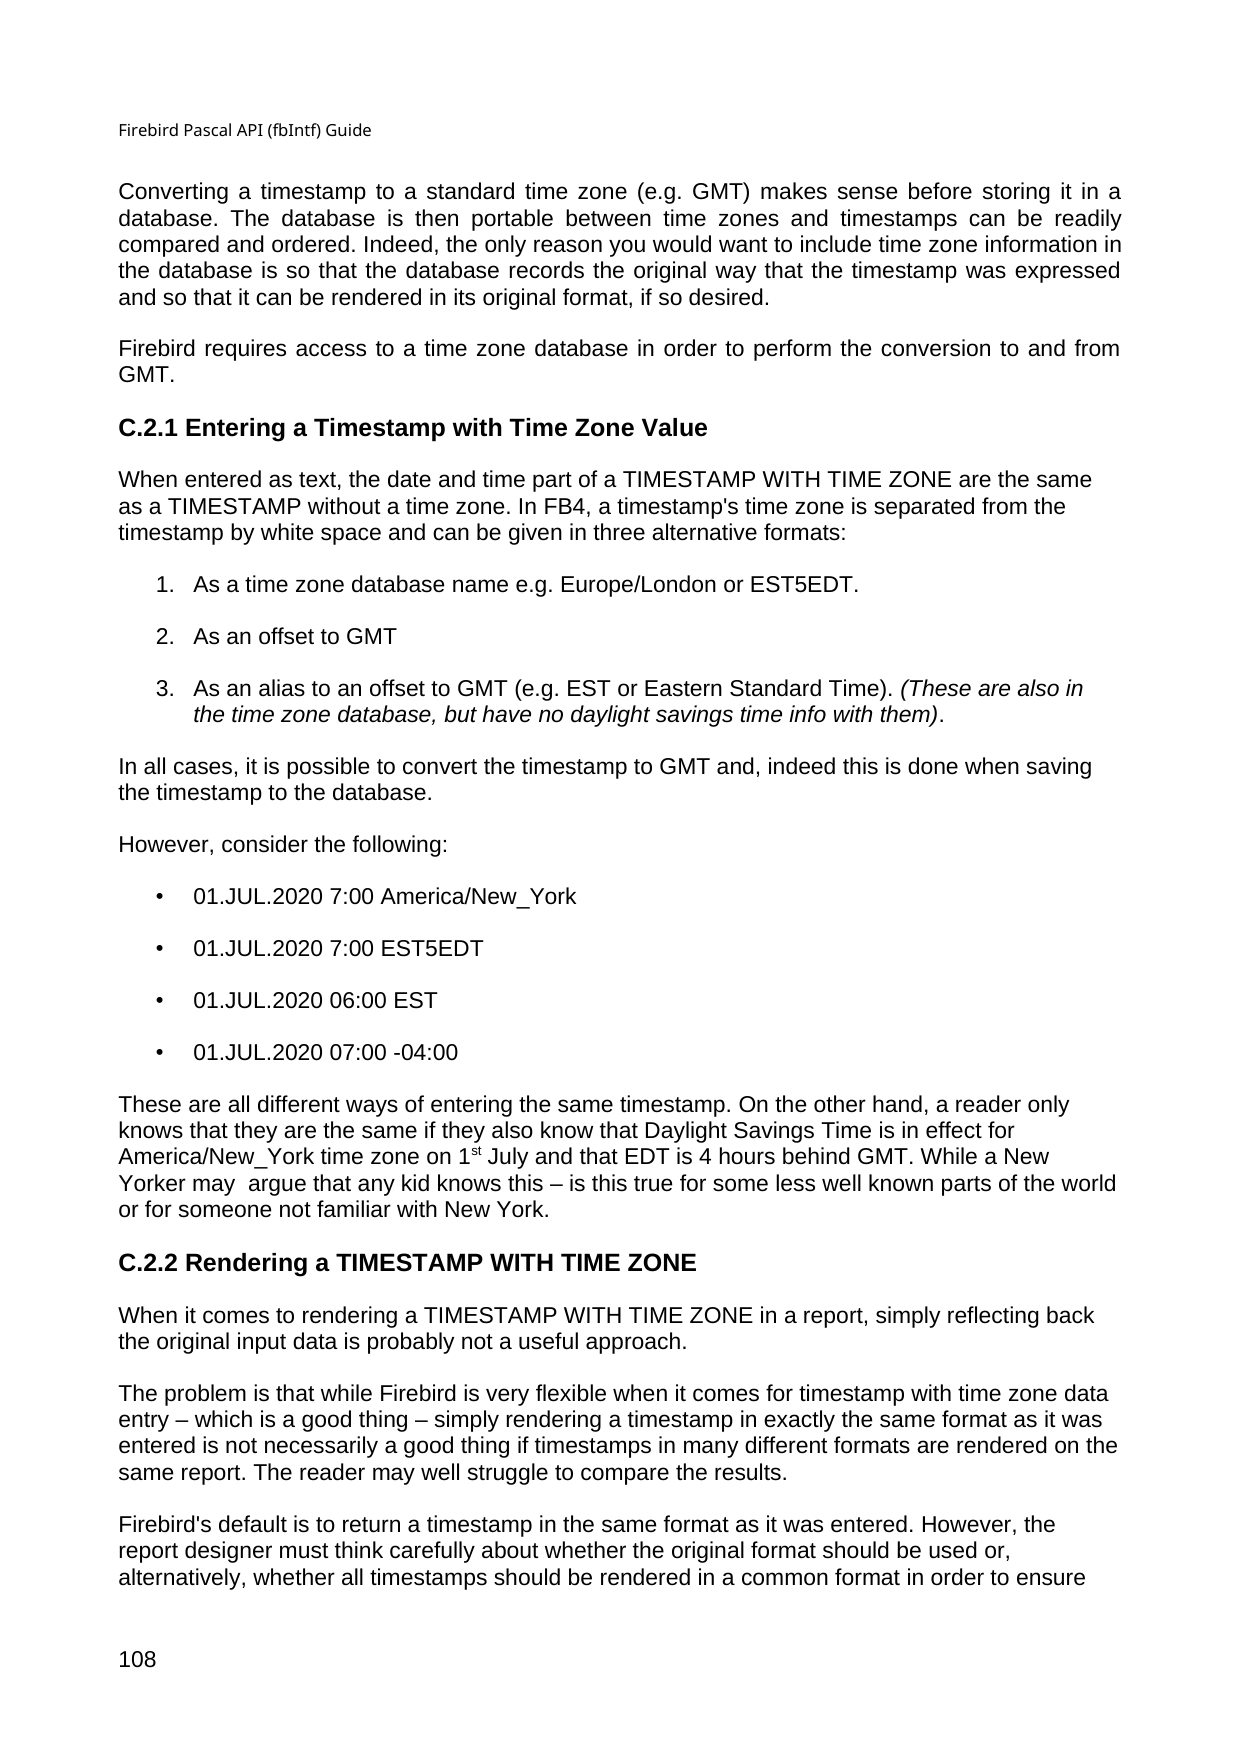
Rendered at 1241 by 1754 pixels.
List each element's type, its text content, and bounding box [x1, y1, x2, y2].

text When it comes to rendering a TIMESTAMP WITH TIME ZONE in a report, simply reflecting back the original input data is probably not a useful approach. [118, 1302, 1122, 1354]
list 01.JUL.2020 7:00 EST5EDT [156, 935, 1122, 961]
list 01.JUL.2020 7:00 America/New_York [156, 883, 1122, 909]
list As an alias to an offset to GMT (e.g. EST or Eastern Standard Time). (These are also in the time zone database, but have no daylight savings time info with them). [156, 675, 1122, 727]
subtitle Entering a Timestamp with Time Zone Value [118, 413, 1122, 441]
text Converting a timestamp to a standard time zone (e.g. GMT) makes sense before storing it in a database. The database is then portable between time zones and timestamps can be readily compared and ordered. Indeed, the only reason you would want to include time zone information in the database is so that the database records the original way that the timestamp was expressed and so that it can be rendered in its original format, if so desired. [118, 178, 1122, 310]
text Firebird's default is to return a timestamp in the same format as it was entered. However, the report designer must think carefully about whether the original format should be used or, alternatively, whether all timestamps should be rendered in a common format in order to ensure [118, 1511, 1122, 1590]
text When entered as text, the date and time part of a TIMESTAMP WITH TIME ZONE are the same as a TIMESTAMP without a time zone. In FB4, a timestamp's time zone is separated from the timestamp by white space and can be given in three alternative formats: [118, 466, 1122, 545]
list 01.JUL.2020 06:00 EST [156, 987, 1122, 1013]
text These are all different ways of entering the same timestamp. On the other hand, a reader only knows that they are the same if they also know that Daylight Savings Time is in effect for America/New_York time zone on 1st July and that EDT is 4 hours behind GMT. While a New Yorker may argue that any kid knows this – is this true for some less well known parts of the world or for someone not familiar with New York. [118, 1091, 1122, 1222]
list As a time zone database name e.g. Europe/London or EST5EDT. [156, 571, 1122, 597]
text Firebird requires access to a time zone database in order to perform the conversion to and from GMT. [118, 335, 1122, 388]
text The problem is that while Firebird is very flexible when it comes for timestamp with time zone data entry – which is a good thing – simply rendering a timestamp in exactly the same format as it was entered is not necessarily a good thing if timestamps in many different formats are rendered on the same report. The reader may well struggle to compare the results. [118, 1380, 1122, 1485]
subtitle Rendering a TIMESTAMP WITH TIME ZONE [118, 1248, 1122, 1277]
text In all cases, it is possible to convert the timestamp to GMT and, indeed this is done when saving the timestamp to the database. [118, 753, 1122, 806]
list As an offset to GMT [156, 623, 1122, 649]
list 01.JUL.2020 07:00 -04:00 [156, 1039, 1122, 1065]
text However, consider the following: [118, 831, 1122, 857]
